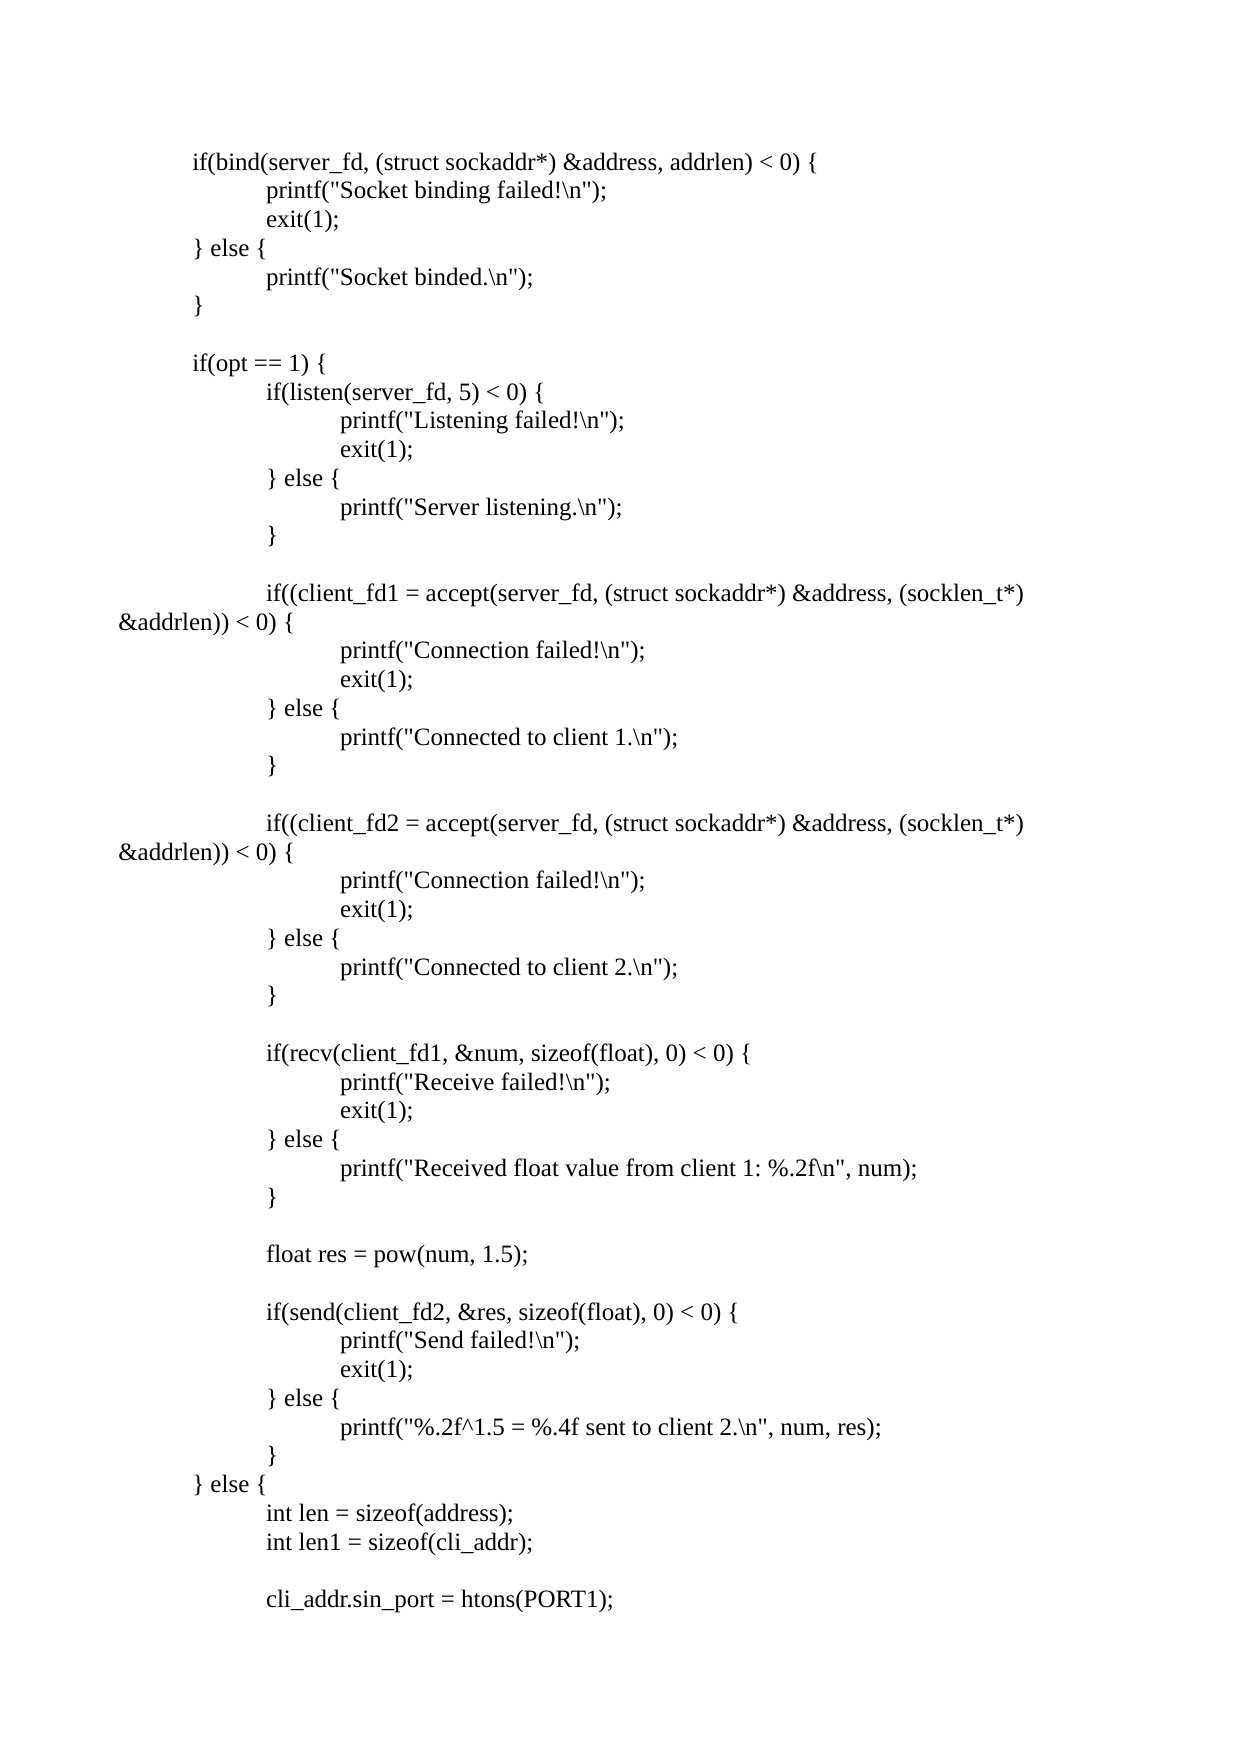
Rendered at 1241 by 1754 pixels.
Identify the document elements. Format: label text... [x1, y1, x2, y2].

text exit(1); [118, 434, 1122, 463]
text } [118, 1182, 1122, 1211]
text } else { [118, 1469, 1122, 1498]
text exit(1); [118, 1354, 1122, 1383]
text printf("Connection failed!\n"); [118, 866, 1122, 894]
text if(recv(client_fd1, &num, sizeof(float), 0) < 0) { [118, 1038, 1122, 1067]
text int len = sizeof(address); [118, 1498, 1122, 1527]
text printf("Connected to client 1.\n"); [118, 722, 1122, 751]
text } else { [118, 923, 1122, 952]
text printf("Receive failed!\n"); [118, 1067, 1122, 1096]
text if(listen(server_fd, 5) < 0) { [118, 377, 1122, 406]
text printf("Listening failed!\n"); [118, 406, 1122, 434]
text if(send(client_fd2, &res, sizeof(float), 0) < 0) { [118, 1297, 1122, 1326]
text exit(1); [118, 664, 1122, 693]
text exit(1); [118, 894, 1122, 923]
text int len1 = sizeof(cli_addr); [118, 1527, 1122, 1556]
text } [118, 521, 1122, 549]
text if(opt == 1) { [118, 348, 1122, 377]
text if((client_fd2 = accept(server_fd, (struct sockaddr*) &address, (socklen_t*) &addrlen)) < 0) { [118, 808, 1122, 866]
text } else { [118, 693, 1122, 722]
text printf("Connection failed!\n"); [118, 636, 1122, 664]
text } [118, 981, 1122, 1009]
text } [118, 751, 1122, 779]
text } else { [118, 1124, 1122, 1153]
text } else { [118, 233, 1122, 262]
text cli_addr.sin_port = htons(PORT1); [118, 1584, 1122, 1613]
text exit(1); [118, 1096, 1122, 1124]
text printf("Connected to client 2.\n"); [118, 952, 1122, 981]
text printf("%.2f^1.5 = %.4f sent to client 2.\n", num, res); [118, 1412, 1122, 1441]
text } [118, 291, 1122, 319]
text } [118, 1441, 1122, 1469]
text } else { [118, 1383, 1122, 1412]
text printf("Send failed!\n"); [118, 1326, 1122, 1354]
text printf("Socket binded.\n"); [118, 262, 1122, 291]
text if((client_fd1 = accept(server_fd, (struct sockaddr*) &address, (socklen_t*) &addrlen)) < 0) { [118, 578, 1122, 636]
text printf("Received float value from client 1: %.2f\n", num); [118, 1153, 1122, 1182]
text float res = pow(num, 1.5); [118, 1239, 1122, 1268]
text } else { [118, 463, 1122, 492]
text printf("Server listening.\n"); [118, 492, 1122, 521]
text printf("Socket binding failed!\n"); [118, 176, 1122, 204]
text if(bind(server_fd, (struct sockaddr*) &address, addrlen) < 0) { [118, 147, 1122, 176]
text exit(1); [118, 204, 1122, 233]
